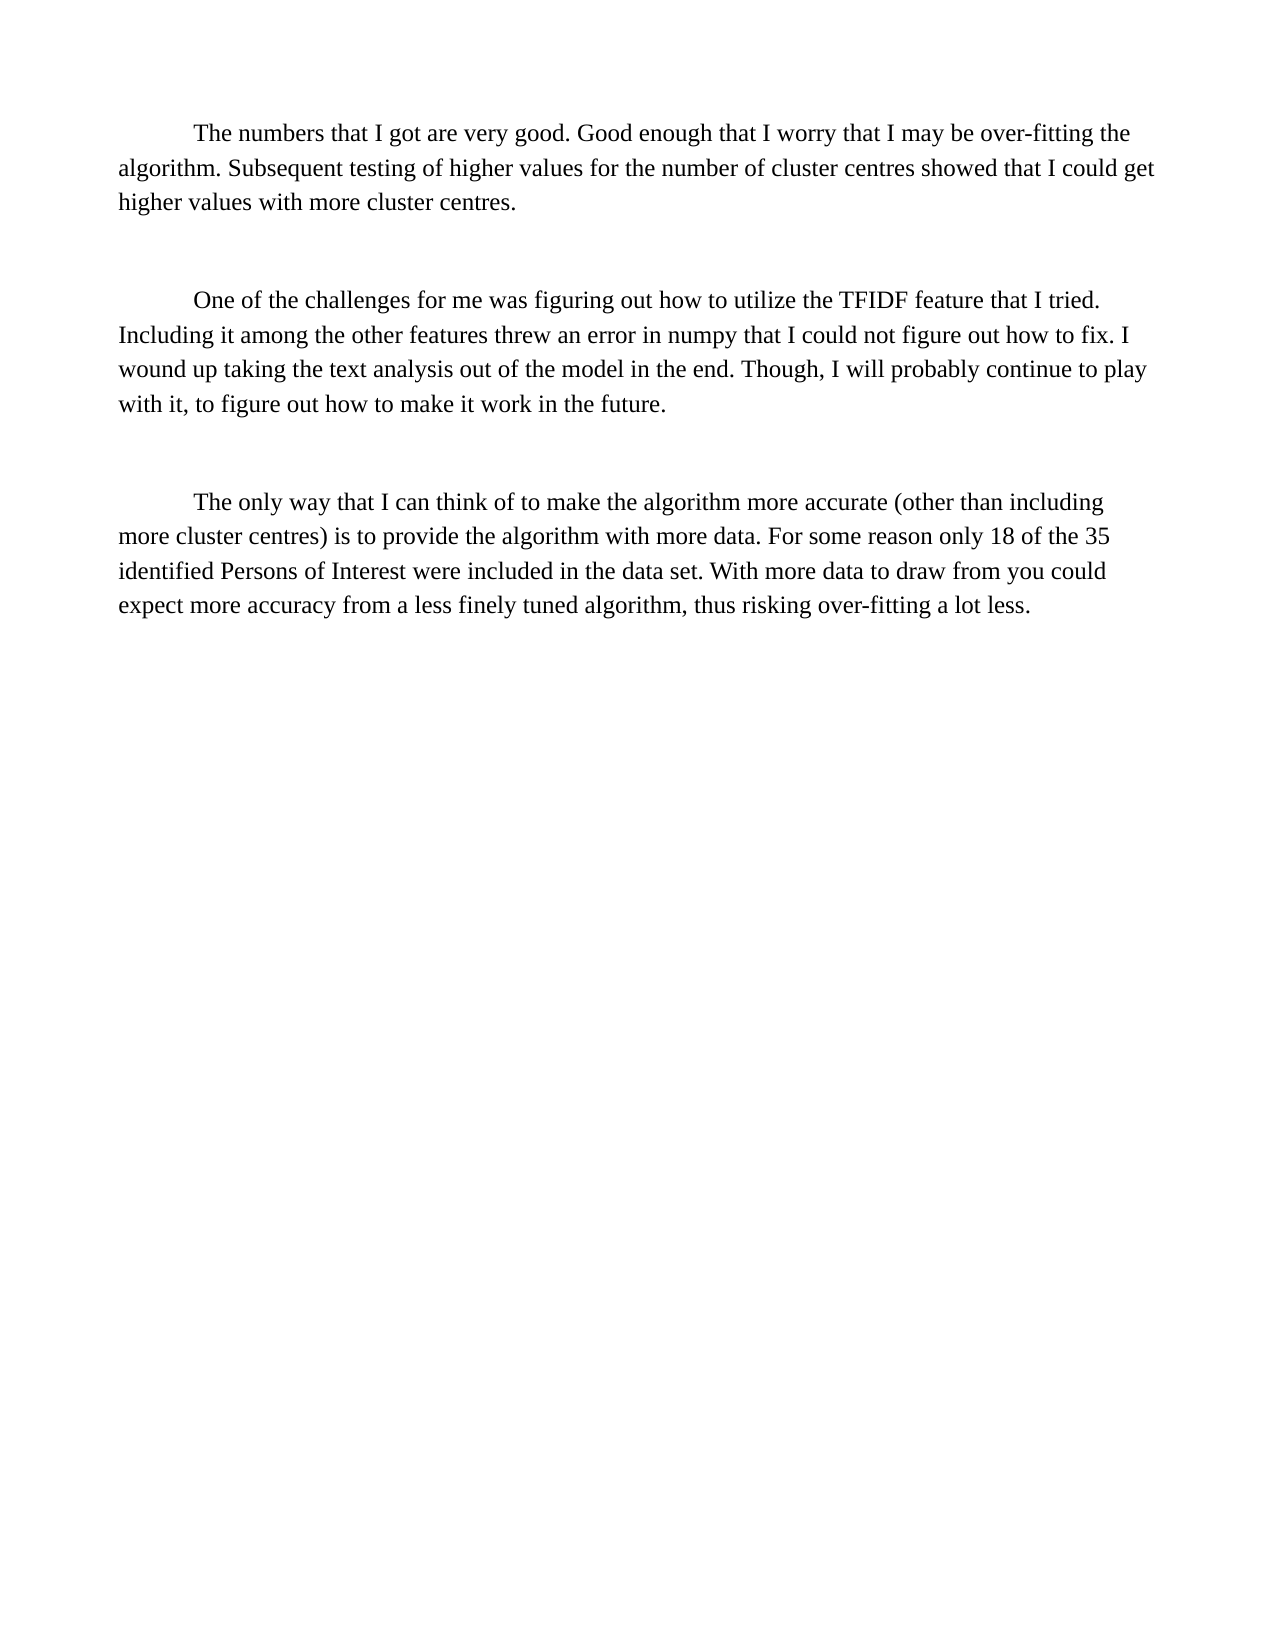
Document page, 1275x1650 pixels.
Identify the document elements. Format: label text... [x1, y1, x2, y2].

text One of the challenges for me was figuring out how to utilize the TFIDF feature that I tried. Including it among the other features threw an error in numpy that I could not figure out how to fix. I wound up taking the text analysis out of the model in the end. Though, I will probably continue to play with it, to figure out how to make it work in the future. [118, 285, 1157, 417]
text The only way that I can think of to make the algorithm more accurate (other than including more cluster centres) is to provide the algorithm with more data. For some reason only 18 of the 35 identified Persons of Interest were included in the data set. With more data to draw from you could expect more accuracy from a less finely tuned algorithm, thus risking over-fitting a lot less. [118, 487, 1157, 619]
text The numbers that I got are very good. Good enough that I worry that I may be over-fitting the algorithm. Subsequent testing of higher values for the number of cluster centres showed that I could get higher values with more cluster centres. [118, 118, 1157, 216]
